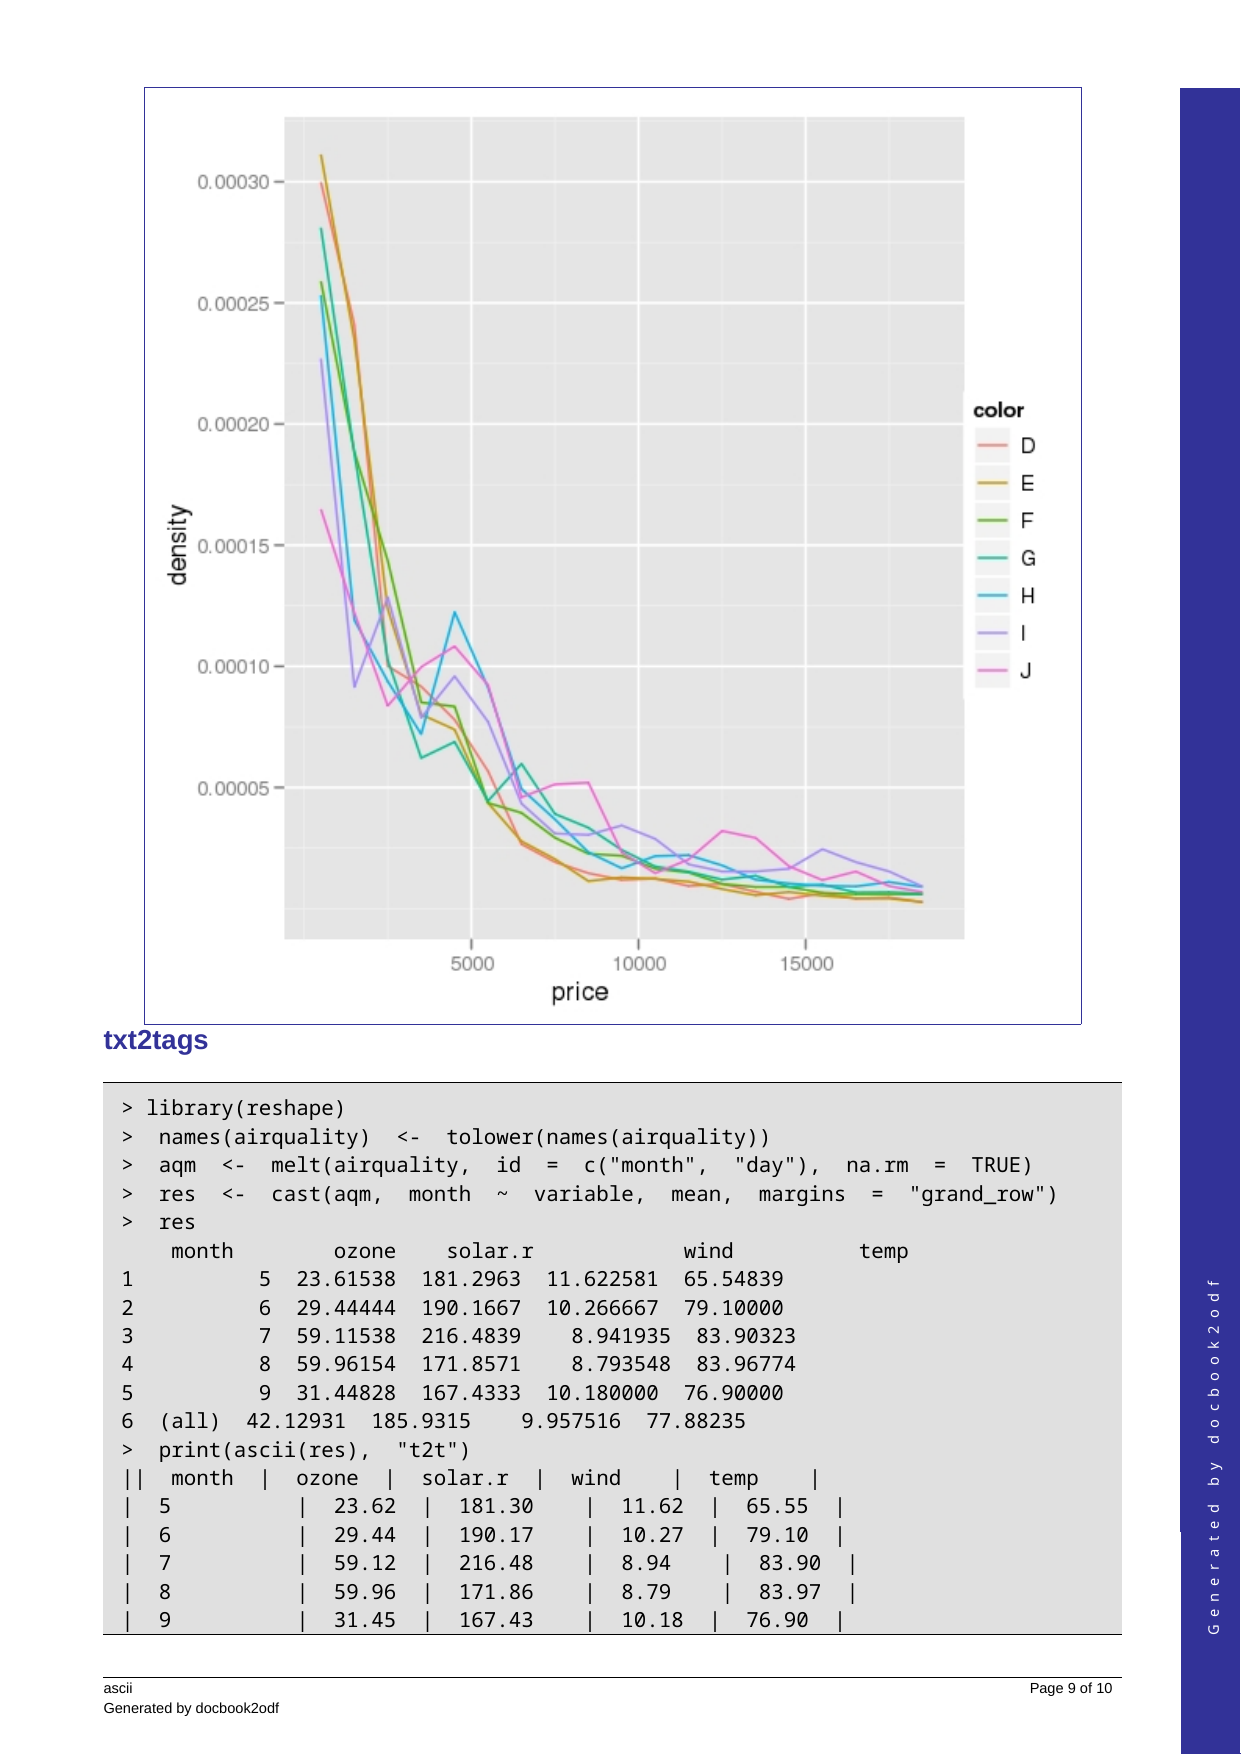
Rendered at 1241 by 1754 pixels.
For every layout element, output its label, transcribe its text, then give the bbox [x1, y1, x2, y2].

text > names(airquality) <- tolower(names(airquality)) [103, 1122, 1122, 1150]
text | 6 | 29.44 | 190.17 | 10.27 | 79.10 | [103, 1520, 1122, 1548]
subtitle txt2tags [103, 1024, 1122, 1055]
text | 9 | 31.45 | 167.43 | 10.18 | 76.90 | [103, 1605, 1122, 1634]
text 5 9 31.44828 167.4333 10.180000 76.90000 [103, 1378, 1122, 1406]
text 2 6 29.44444 190.1667 10.266667 79.10000 [103, 1293, 1122, 1321]
text | 5 | 23.62 | 181.30 | 11.62 | 65.55 | [103, 1492, 1122, 1520]
text month ozone solar.r wind temp [103, 1236, 1122, 1264]
text | 7 | 59.12 | 216.48 | 8.94 | 83.90 | [103, 1548, 1122, 1577]
text 6 (all) 42.12931 185.9315 9.957516 77.88235 [103, 1406, 1122, 1435]
text > library(reshape) [103, 1083, 1122, 1122]
text > res <- cast(aqm, month ~ variable, mean, margins = "grand_row") [103, 1179, 1122, 1207]
picture [145, 88, 1081, 1024]
text > res [103, 1207, 1122, 1236]
text 3 7 59.11538 216.4839 8.941935 83.90323 [103, 1321, 1122, 1349]
text > aqm <- melt(airquality, id = c("month", "day"), na.rm = TRUE) [103, 1150, 1122, 1179]
text > print(ascii(res), "t2t") [103, 1435, 1122, 1463]
text | 8 | 59.96 | 171.86 | 8.79 | 83.97 | [103, 1577, 1122, 1605]
text 4 8 59.96154 171.8571 8.793548 83.96774 [103, 1349, 1122, 1378]
text || month | ozone | solar.r | wind | temp | [103, 1463, 1122, 1492]
text 1 5 23.61538 181.2963 11.622581 65.54839 [103, 1264, 1122, 1293]
